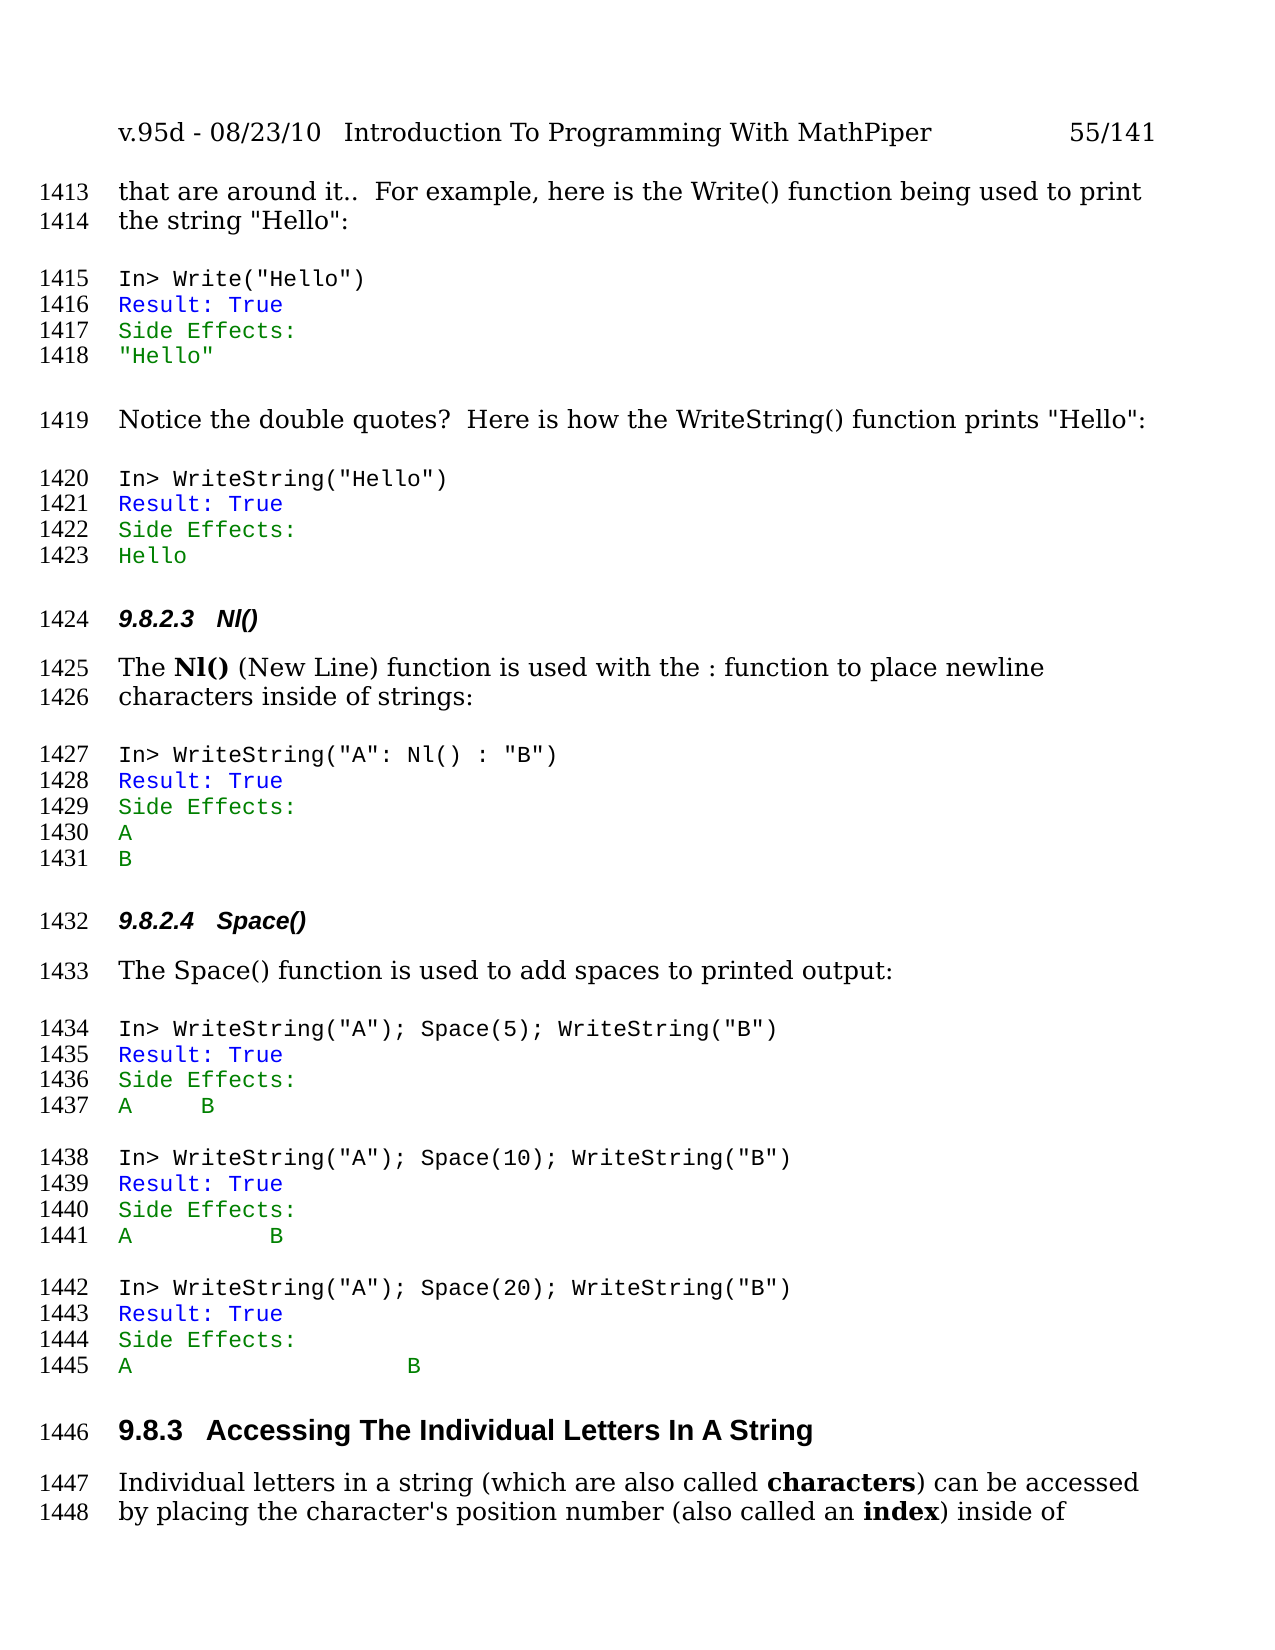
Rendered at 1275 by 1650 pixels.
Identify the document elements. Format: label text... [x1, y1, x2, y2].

text Side Effects: [118, 519, 1157, 545]
subtitle Accessing The Individual Letters In A String [118, 1413, 1157, 1447]
text Hello [118, 545, 1157, 571]
text A B [118, 1354, 1157, 1380]
text Result: True [118, 1043, 1157, 1069]
subtitle Space() [118, 906, 1157, 935]
text In> WriteString("Hello") [118, 467, 1157, 493]
text "Hello" [118, 345, 1157, 371]
text Side Effects: [118, 1328, 1157, 1354]
text Result: True [118, 493, 1157, 519]
text Side Effects: [118, 319, 1157, 345]
text B [118, 847, 1157, 873]
text A B [118, 1095, 1157, 1121]
text The Space() function is used to add spaces to printed output: [118, 956, 1157, 985]
text Result: True [118, 1173, 1157, 1198]
text Individual letters in a string (which are also called characters) can be accessed by placing the character's position number (also called an index) inside of [118, 1468, 1157, 1526]
subtitle Nl() [118, 604, 1157, 632]
text In> WriteString("A"); Space(20); WriteString("B") [118, 1276, 1157, 1302]
text A [118, 821, 1157, 847]
text Result: True [118, 293, 1157, 319]
text Result: True [118, 769, 1157, 796]
text In> WriteString("A"); Space(10); WriteString("B") [118, 1147, 1157, 1173]
text that are around it.. For example, here is the Write() function being used to print the string "Hello": [118, 177, 1157, 235]
text Result: True [118, 1302, 1157, 1328]
text In> WriteString("A"); Space(5); WriteString("B") [118, 1017, 1157, 1043]
text A B [118, 1224, 1157, 1250]
text Side Effects: [118, 796, 1157, 821]
text Notice the double quotes? Here is how the WriteString() function prints "Hello": [118, 406, 1157, 435]
text The Nl() (New Line) function is used with the : function to place newline characters inside of strings: [118, 653, 1157, 712]
text In> WriteString("A": Nl() : "B") [118, 744, 1157, 769]
text Side Effects: [118, 1069, 1157, 1095]
text Side Effects: [118, 1198, 1157, 1224]
text In> Write("Hello") [118, 267, 1157, 293]
